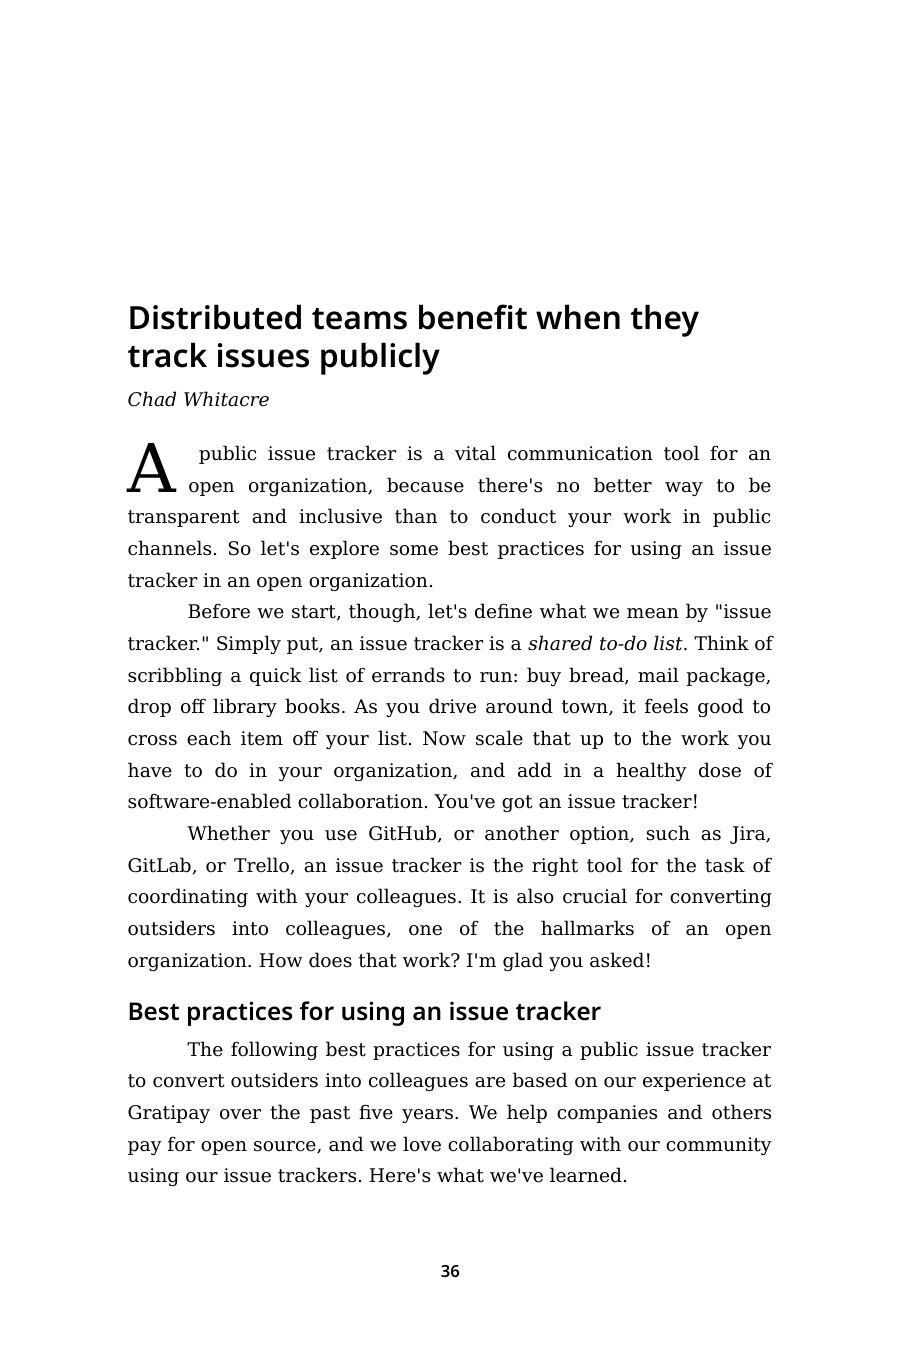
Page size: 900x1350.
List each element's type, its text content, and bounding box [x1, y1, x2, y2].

text A public issue tracker is a vital communication tool for an open organization, because there's no better way to be transparent and inclusive than to conduct your work in public channels. So let's explore some best practices for using an issue tracker in an open organization. [127, 443, 772, 592]
text Before we start, though, let's define what we mean by "issue tracker." Simply put, an issue tracker is a shared to-do list. Think of scribbling a quick list of errands to run: buy bread, mail package, drop off library books. As you drive around town, it feels good to cross each item off your list. Now scale that up to the work you have to do in your organization, and add in a healthy dose of software-enabled collaboration. You've got an issue tracker! [127, 602, 772, 813]
subtitle Best practices for using an issue tracker [127, 996, 772, 1026]
text The following best practices for using a public issue tracker to convert outsiders into colleagues are based on our experience at Gratipay over the past five years. We help companies and others pay for open source, and we love collaborating with our community using our issue trackers. Here's what we've learned. [127, 1038, 772, 1187]
text Whether you use GitHub, or another option, such as Jira, GitLab, or Trello, an issue tracker is the right tool for the task of coordinating with your colleagues. It is also crucial for converting outsiders into colleagues, one of the hallmarks of an open organization. How does that work? I'm glad you asked! [127, 823, 772, 972]
text Chad Whitacre [127, 389, 772, 411]
subtitle Distributed teams benefit when they track issues publicly [127, 298, 772, 377]
